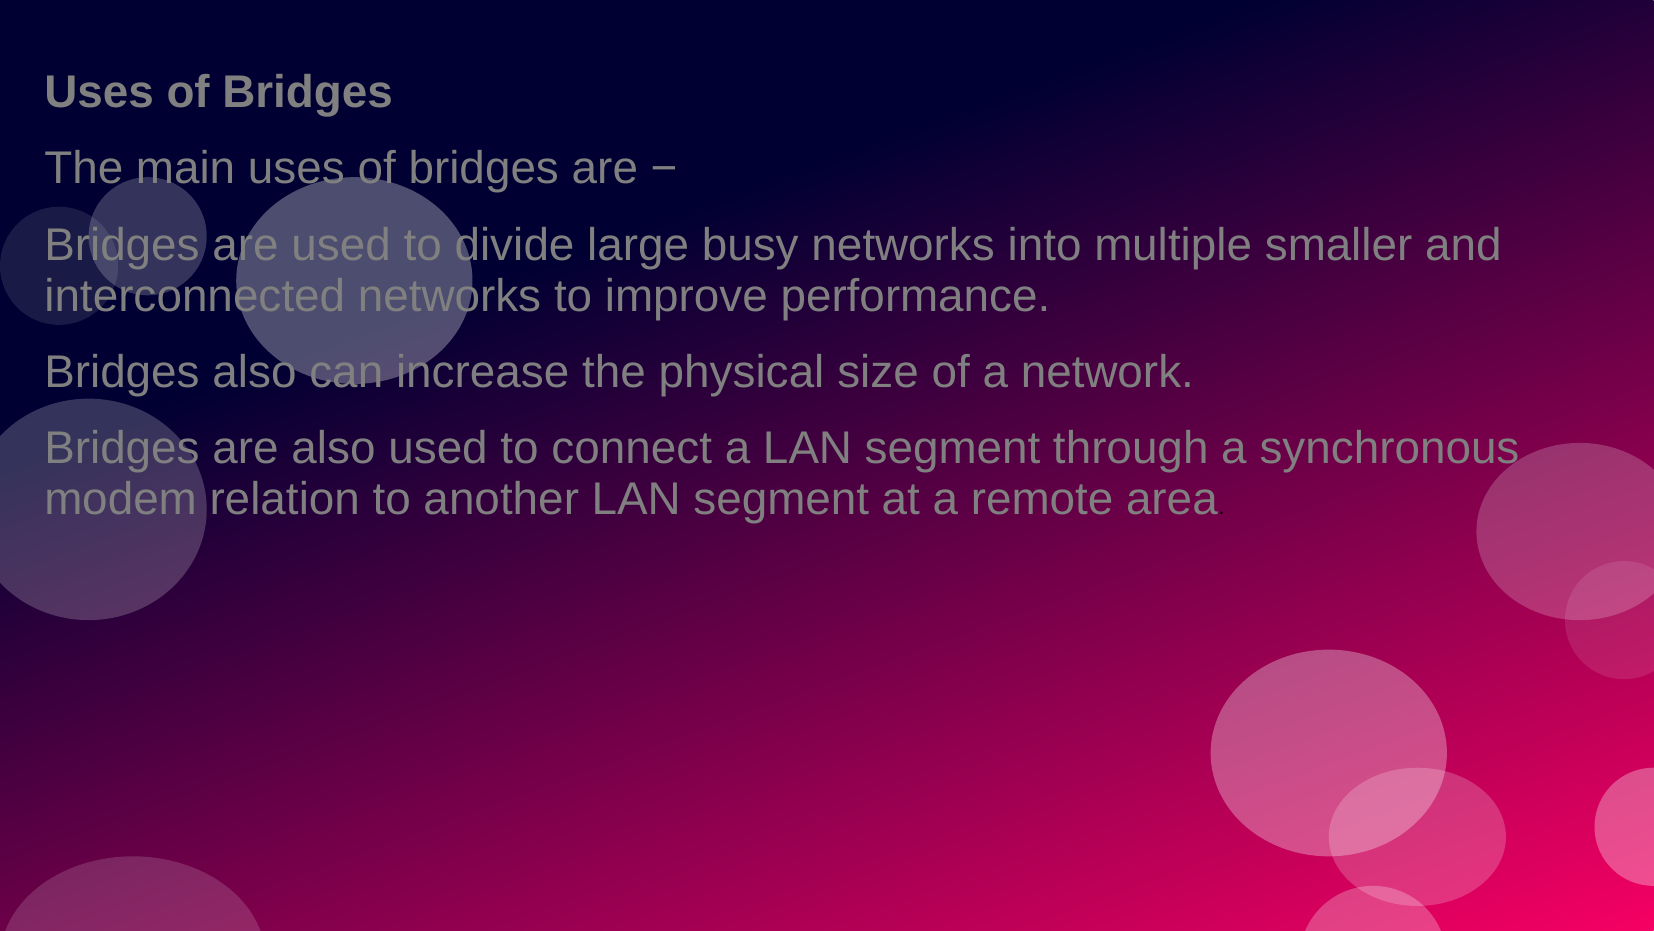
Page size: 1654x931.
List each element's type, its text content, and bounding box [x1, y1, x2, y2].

text_box Uses of Bridges The main uses of bridges are − Bridges are used to divide large busy networks into multiple smaller and interconnected networks to improve performance. Bridges also can increase the physical size of a network. Bridges are also used to connect a LAN segment through a synchronous modem relation to another LAN segment at a remote area. [29, 59, 1565, 683]
